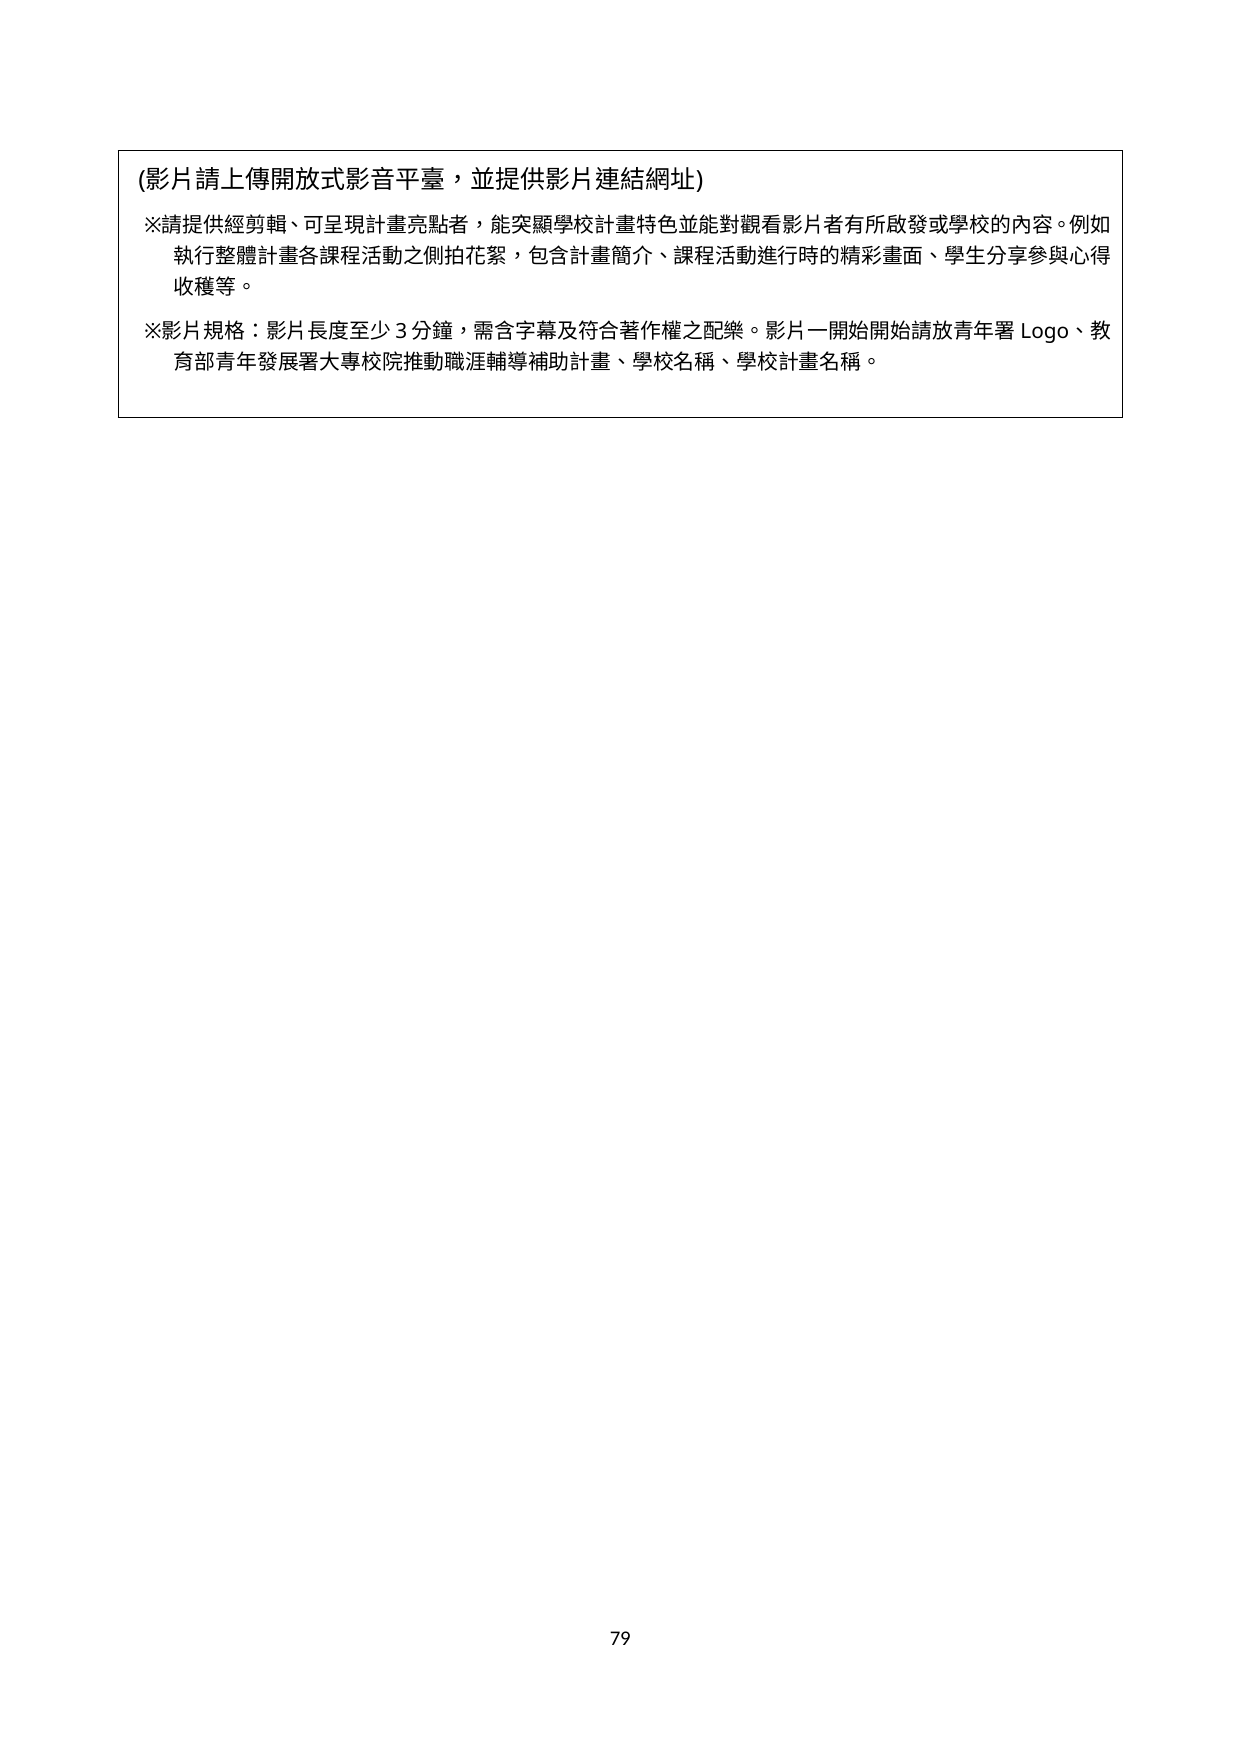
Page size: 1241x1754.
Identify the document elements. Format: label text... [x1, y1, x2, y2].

table_header (影片請上傳開放式影音平臺，並提供影片連結網址) ※請提供經剪輯、可呈現計畫亮點者，能突顯學校計畫特色並能對觀看影片者有所啟發或學校的內容。例如執行整體計畫各課程活動之側拍花絮，包含計畫簡介、課程活動進行時的精彩畫面、學生分享參與心得收穫等。 ※影片規格：影片長度至少3分鐘，需含字幕及符合著作權之配樂。影片一開始開始請放青年署Logo、教育部青年發展署大專校院推動職涯輔導補助計畫、學校名稱、學校計畫名稱。 [119, 151, 1122, 417]
